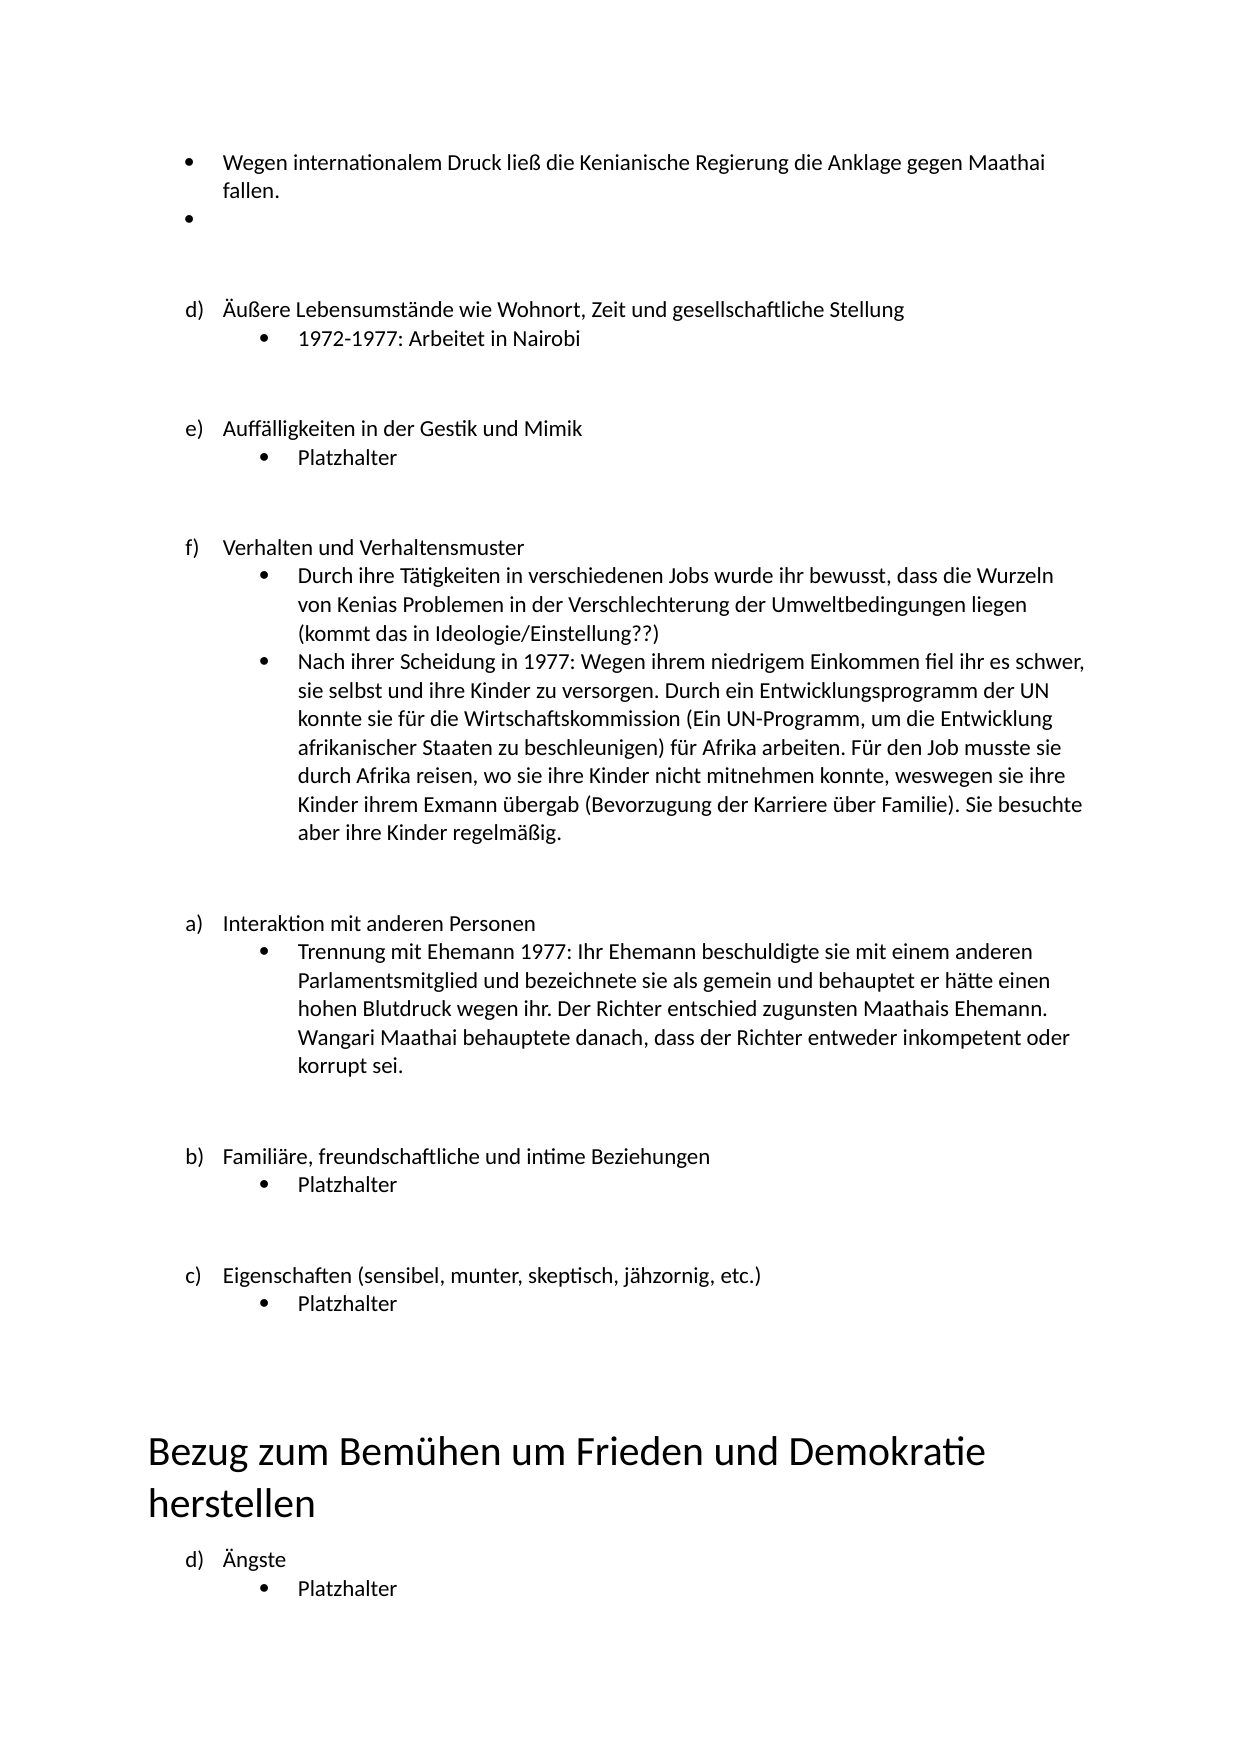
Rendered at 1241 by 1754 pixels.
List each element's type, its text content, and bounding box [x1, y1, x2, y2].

list 1972-1977: Arbeitet in Nairobi [260, 324, 1093, 352]
list Äußere Lebensumstände wie Wohnort, Zeit und gesellschaftliche Stellung [185, 295, 1093, 323]
list Verhalten und Verhaltensmuster [185, 533, 1093, 561]
list Platzhalter [260, 1171, 1093, 1198]
list Platzhalter [260, 443, 1093, 471]
list Ängste [185, 1545, 1093, 1573]
list Wegen internationalem Druck ließ die Kenianische Regierung die Anklage gegen Maathai fallen. [185, 148, 1093, 204]
list Familiäre, freundschaftliche und intime Beziehungen [185, 1142, 1093, 1170]
text Bezug zum Bemühen um Frieden und Demokratie herstellen [148, 1425, 1093, 1528]
list Interaktion mit anderen Personen [185, 909, 1093, 937]
list Nach ihrer Scheidung in 1977: Wegen ihrem niedrigem Einkommen fiel ihr es schwer, sie selbst und ihre Kinder zu versorgen. Durch ein Entwicklungsprogramm der UN konnte sie für die Wirtschaftskommission (Ein UN-Programm, um die Entwicklung afrikanischer Staaten zu beschleunigen) für Afrika arbeiten. Für den Job musste sie durch Afrika reisen, wo sie ihre Kinder nicht mitnehmen konnte, weswegen sie ihre Kinder ihrem Exmann übergab (Bevorzugung der Karriere über Familie). Sie besuchte aber ihre Kinder regelmäßig. [260, 647, 1093, 846]
list Auffälligkeiten in der Gestik und Mimik [185, 414, 1093, 442]
list Platzhalter [260, 1289, 1093, 1317]
list Trennung mit Ehemann 1977: Ihr Ehemann beschuldigte sie mit einem anderen Parlamentsmitglied und bezeichnete sie als gemein und behauptet er hätte einen hohen Blutdruck wegen ihr. Der Richter entschied zugunsten Maathais Ehemann. Wangari Maathai behauptete danach, dass der Richter entweder inkompetent oder korrupt sei. [260, 937, 1093, 1079]
list Durch ihre Tätigkeiten in verschiedenen Jobs wurde ihr bewusst, dass die Wurzeln von Kenias Problemen in der Verschlechterung der Umweltbedingungen liegen (kommt das in Ideologie/Einstellung??) [260, 562, 1093, 647]
list Eigenschaften (sensibel, munter, skeptisch, jähzornig, etc.) [185, 1261, 1093, 1289]
list Platzhalter [260, 1574, 1093, 1602]
